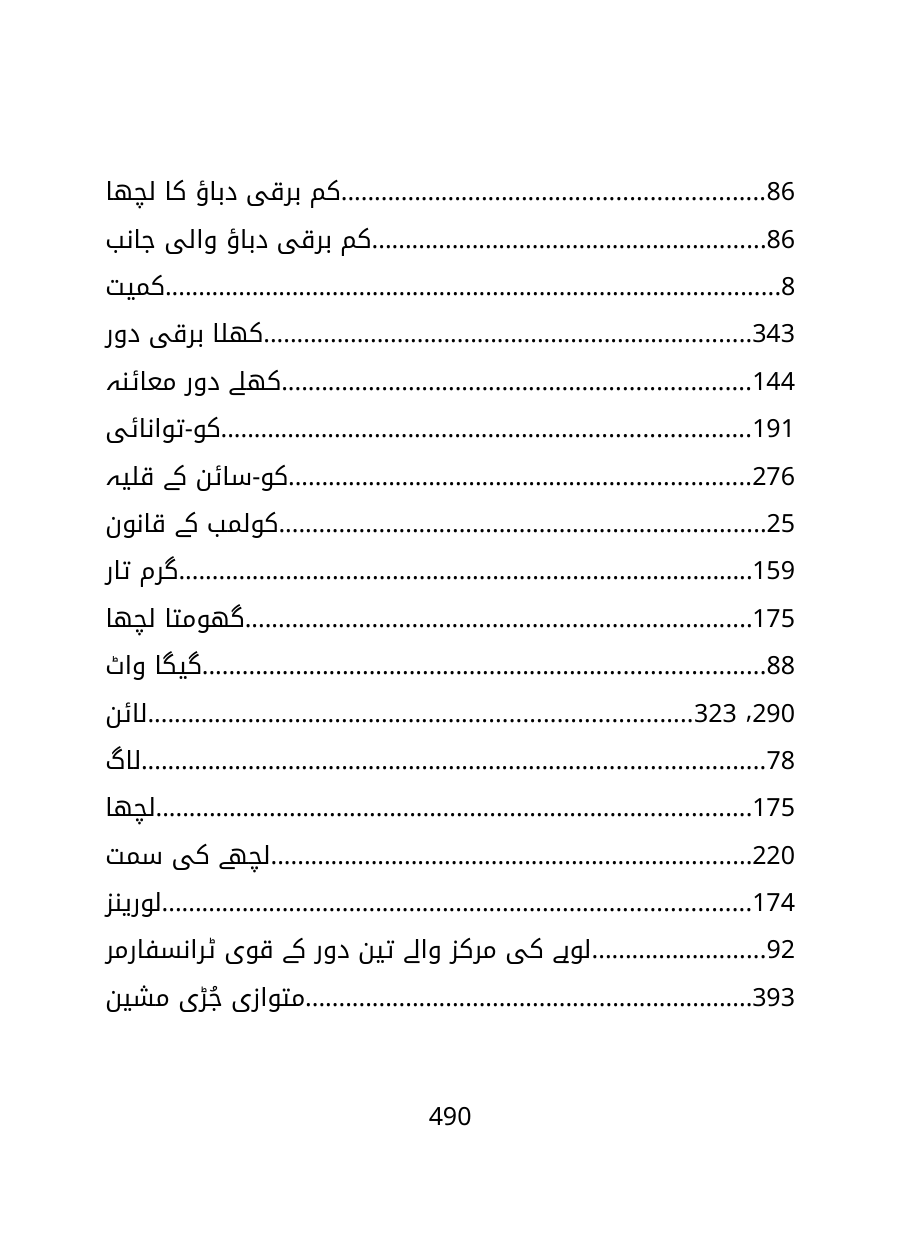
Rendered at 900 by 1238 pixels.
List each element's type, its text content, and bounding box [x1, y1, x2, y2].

text لوہے کی مرکز والے تین دور کے قوی ٹرانسفارمر 92 [105, 927, 795, 974]
text کو-توانائی 191 [105, 406, 795, 453]
text کم برقی دباؤ کا لچھا 86 [105, 168, 795, 216]
text کھلے دور معائنہ 144 [105, 358, 795, 406]
text لاگ 78 [105, 737, 795, 785]
text لچھا 175 [105, 785, 795, 832]
text لچھے کی سمت 220 [105, 832, 795, 879]
text لورینز 174 [105, 879, 795, 927]
text کمیت 8 [105, 263, 795, 311]
text گیگا واٹ 88 [105, 642, 795, 690]
text کھلا برقی دور 343 [105, 311, 795, 358]
text کم برقی دباؤ والی جانب 86 [105, 216, 795, 263]
text لائن 290, 323 [105, 690, 795, 737]
text گھومتا لچھا 175 [105, 595, 795, 642]
text کولمب کے قانون 25 [105, 500, 795, 548]
text کو-سائن کے قلیہ 276 [105, 453, 795, 500]
text گرم تار 159 [105, 548, 795, 595]
text متوازی جُڑی مشین 393 [105, 974, 795, 1022]
